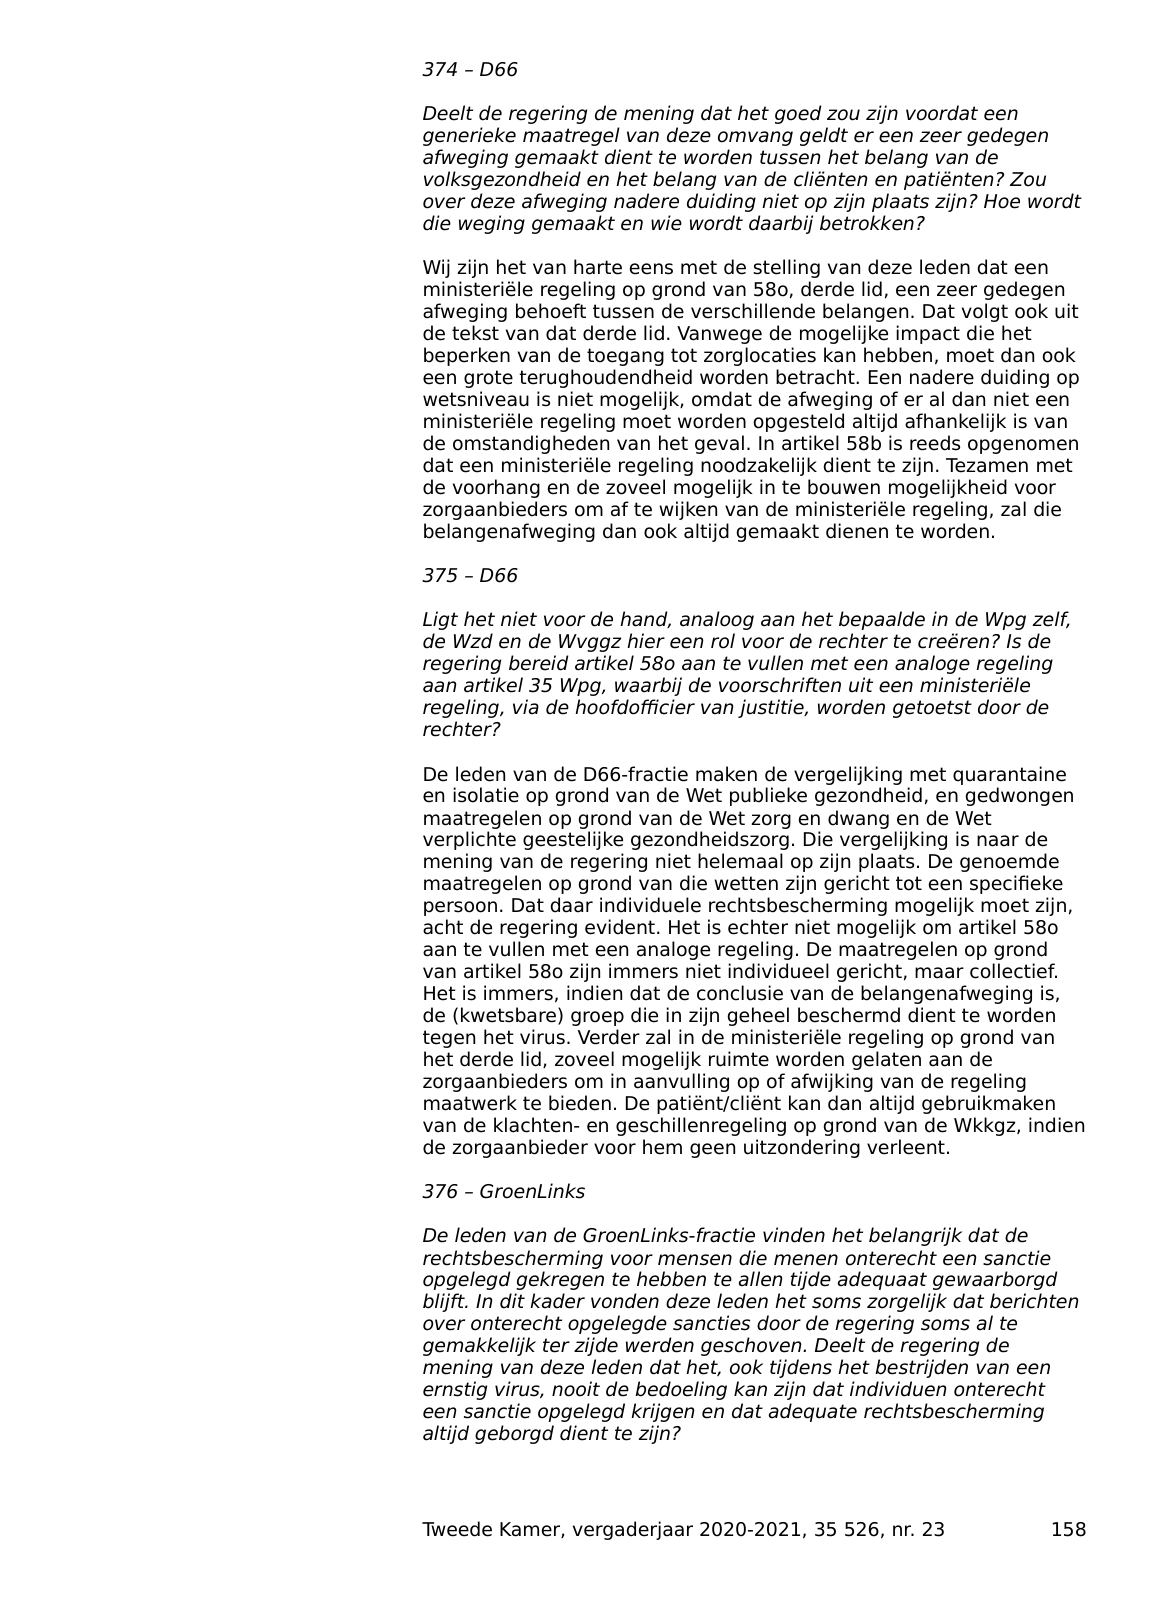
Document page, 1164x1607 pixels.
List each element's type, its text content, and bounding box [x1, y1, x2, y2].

text Ligt het niet voor de hand, analoog aan het bepaalde in de Wpg zelf, de Wzd en de Wvggz hier een rol voor de rechter te creëren? Is de regering bereid artikel 58o aan te vullen met een analoge regeling aan artikel 35 Wpg, waarbij de voorschriften uit een ministeriële regeling, via de hoofdofficier van justitie, worden getoetst door de rechter? [422, 609, 1087, 741]
text Deelt de regering de mening dat het goed zou zijn voordat een generieke maatregel van deze omvang geldt er een zeer gedegen afweging gemaakt dient te worden tussen het belang van de volksgezondheid en het belang van de cliënten en patiënten? Zou over deze afweging nadere duiding niet op zijn plaats zijn? Hoe wordt die weging gemaakt en wie wordt daarbij betrokken? [422, 103, 1087, 235]
subtitle 375 – D66 [422, 565, 1087, 587]
text De leden van de GroenLinks-fractie vinden het belangrijk dat de rechtsbescherming voor mensen die menen onterecht een sanctie opgelegd gekregen te hebben te allen tijde adequaat gewaarborgd blijft. In dit kader vonden deze leden het soms zorgelijk dat berichten over onterecht opgelegde sancties door de regering soms al te gemakkelijk ter zijde werden geschoven. Deelt de regering de mening van deze leden dat het, ook tijdens het bestrijden van een ernstig virus, nooit de bedoeling kan zijn dat individuen onterecht een sanctie opgelegd krijgen en dat adequate rechtsbescherming altijd geborgd dient te zijn? [422, 1225, 1087, 1445]
text De leden van de D66-fractie maken de vergelijking met quarantaine en isolatie op grond van de Wet publieke gezondheid, en gedwongen maatregelen op grond van de Wet zorg en dwang en de Wet verplichte geestelijke gezondheidszorg. Die vergelijking is naar de mening van de regering niet helemaal op zijn plaats. De genoemde maatregelen op grond van die wetten zijn gericht tot een specifieke persoon. Dat daar individuele rechtsbescherming mogelijk moet zijn, acht de regering evident. Het is echter niet mogelijk om artikel 58o aan te vullen met een analoge regeling. De maatregelen op grond van artikel 58o zijn immers niet individueel gericht, maar collectief. Het is immers, indien dat de conclusie van de belangenafweging is, de (kwetsbare) groep die in zijn geheel beschermd dient te worden tegen het virus. Verder zal in de ministeriële regeling op grond van het derde lid, zoveel mogelijk ruimte worden gelaten aan de zorgaanbieders om in aanvulling op of afwijking van de regeling maatwerk te bieden. De patiënt/cliënt kan dan altijd gebruikmaken van de klachten- en geschillenregeling op grond van de Wkkgz, indien de zorgaanbieder voor hem geen uitzondering verleent. [422, 763, 1087, 1159]
text Wij zijn het van harte eens met de stelling van deze leden dat een ministeriële regeling op grond van 58o, derde lid, een zeer gedegen afweging behoeft tussen de verschillende belangen. Dat volgt ook uit de tekst van dat derde lid. Vanwege de mogelijke impact die het beperken van de toegang tot zorglocaties kan hebben, moet dan ook een grote terughoudendheid worden betracht. Een nadere duiding op wetsniveau is niet mogelijk, omdat de afweging of er al dan niet een ministeriële regeling moet worden opgesteld altijd afhankelijk is van de omstandigheden van het geval. In artikel 58b is reeds opgenomen dat een ministeriële regeling noodzakelijk dient te zijn. Tezamen met de voorhang en de zoveel mogelijk in te bouwen mogelijkheid voor zorgaanbieders om af te wijken van de ministeriële regeling, zal die belangenafweging dan ook altijd gemaakt dienen te worden. [422, 257, 1087, 543]
subtitle 376 – GroenLinks [422, 1181, 1087, 1203]
subtitle 374 – D66 [422, 59, 1087, 81]
